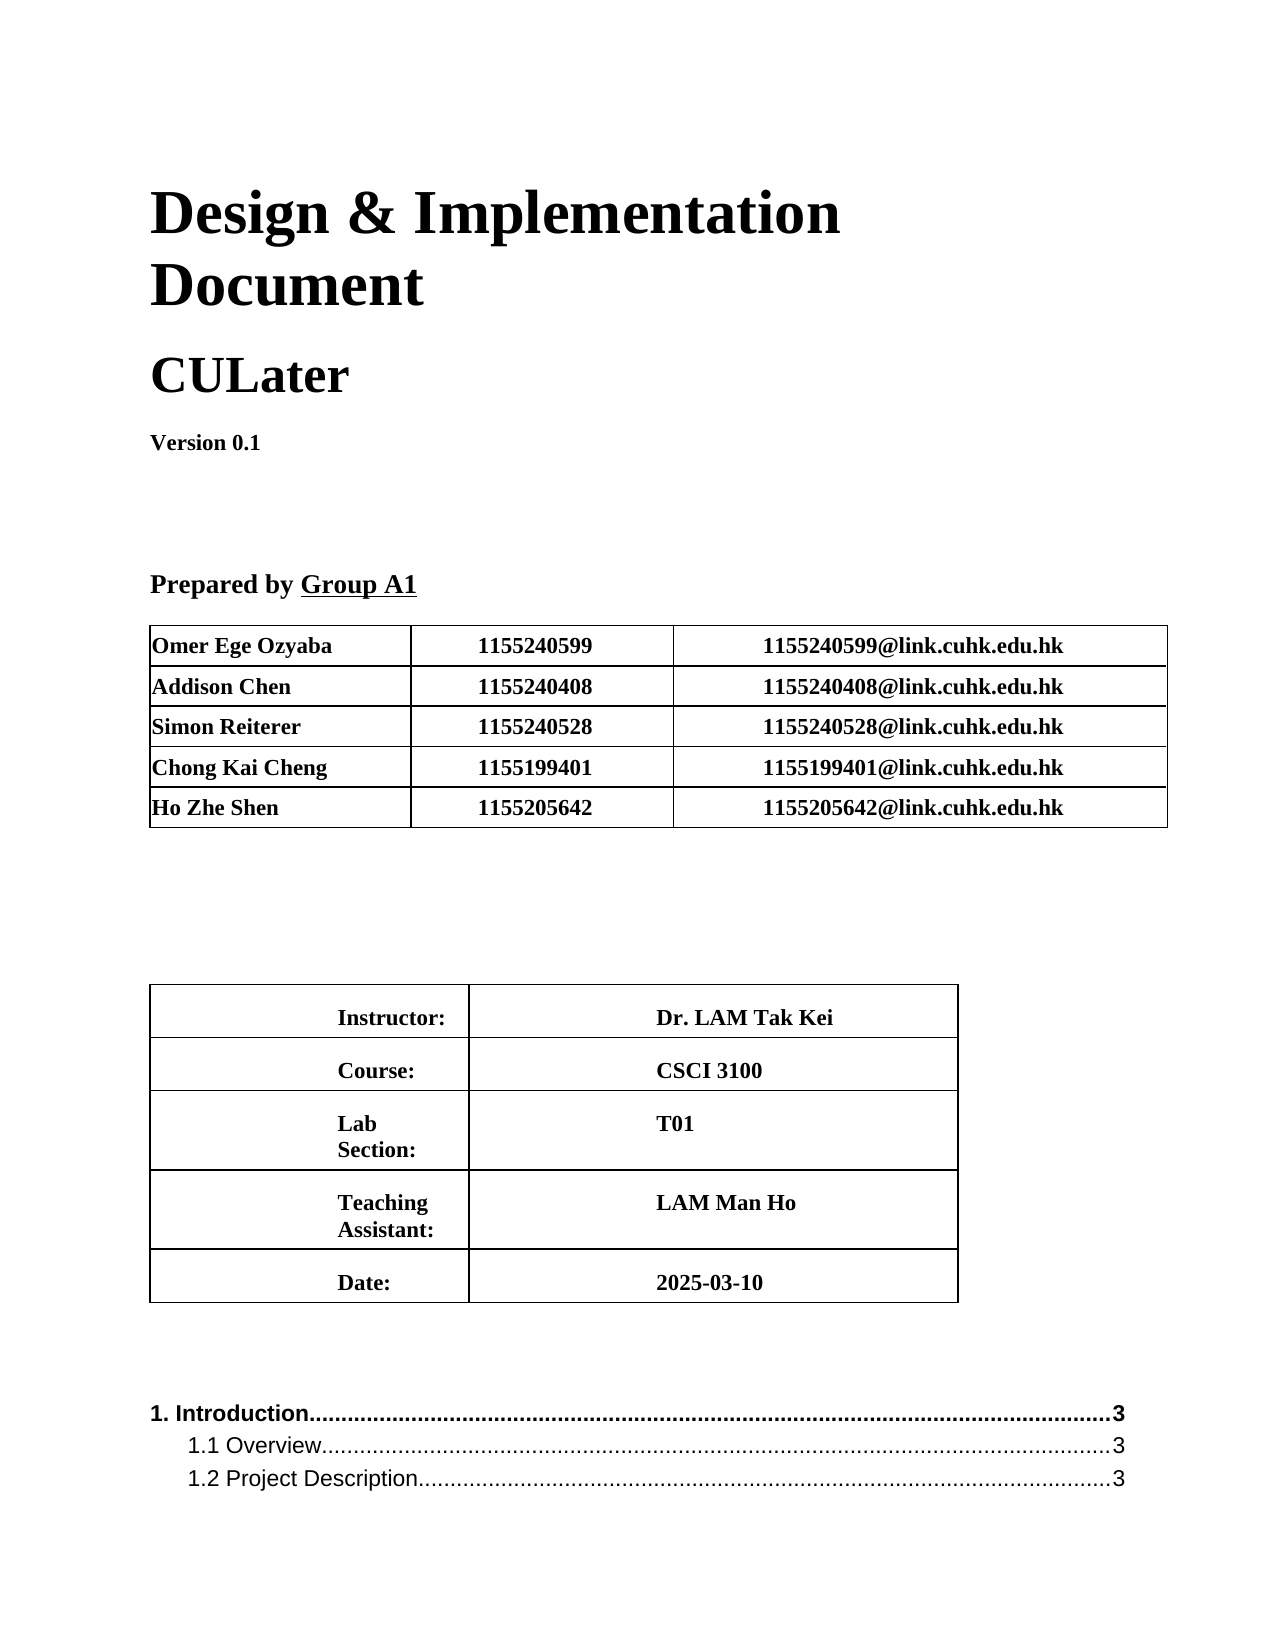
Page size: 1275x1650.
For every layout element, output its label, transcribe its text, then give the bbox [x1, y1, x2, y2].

table_cell 1155240408 [412, 667, 673, 705]
text 1. Introduction 3 [150, 1400, 1125, 1426]
table_cell Ho Zhe Shen [151, 788, 410, 827]
table_header 1155240599@link.cuhk.edu.hk [674, 626, 1167, 665]
text Design & Implementation Document [150, 175, 1125, 319]
table_cell 1155199401 [412, 747, 673, 786]
table_cell LAM Man Ho [470, 1171, 957, 1248]
table_header Dr. LAM Tak Kei [470, 985, 957, 1037]
table_header Instructor: [151, 985, 468, 1037]
table_cell Simon Reiterer [151, 707, 410, 746]
table_cell 1155205642 [412, 788, 673, 827]
table_cell T01 [470, 1091, 957, 1169]
text 1.1 Overview 3 [187, 1432, 1125, 1459]
table_cell Lab Section: [151, 1091, 468, 1169]
table_cell Date: [151, 1250, 468, 1301]
table_cell Chong Kai Cheng [151, 747, 410, 786]
table_cell 1155240408@link.cuhk.edu.hk [674, 665, 1167, 705]
table_header Omer Ege Ozyaba [151, 626, 410, 665]
table_cell Course: [151, 1038, 468, 1090]
table_cell 1155240528@link.cuhk.edu.hk [674, 705, 1167, 746]
table_cell Teaching Assistant: [151, 1171, 468, 1248]
text Version 0.1 [150, 429, 1125, 455]
text 1.2 Project Description 3 [187, 1465, 1125, 1491]
table_cell 2025-03-10 [470, 1250, 957, 1301]
text Prepared by Group A1 [150, 568, 1125, 599]
table_cell Addison Chen [151, 667, 410, 705]
table_cell 1155199401@link.cuhk.edu.hk [674, 746, 1167, 786]
text CULater [150, 344, 1125, 404]
table_header 1155240599 [412, 626, 673, 665]
table_cell CSCI 3100 [470, 1038, 957, 1090]
table_cell 1155205642@link.cuhk.edu.hk [674, 786, 1167, 827]
table_cell 1155240528 [412, 707, 673, 746]
